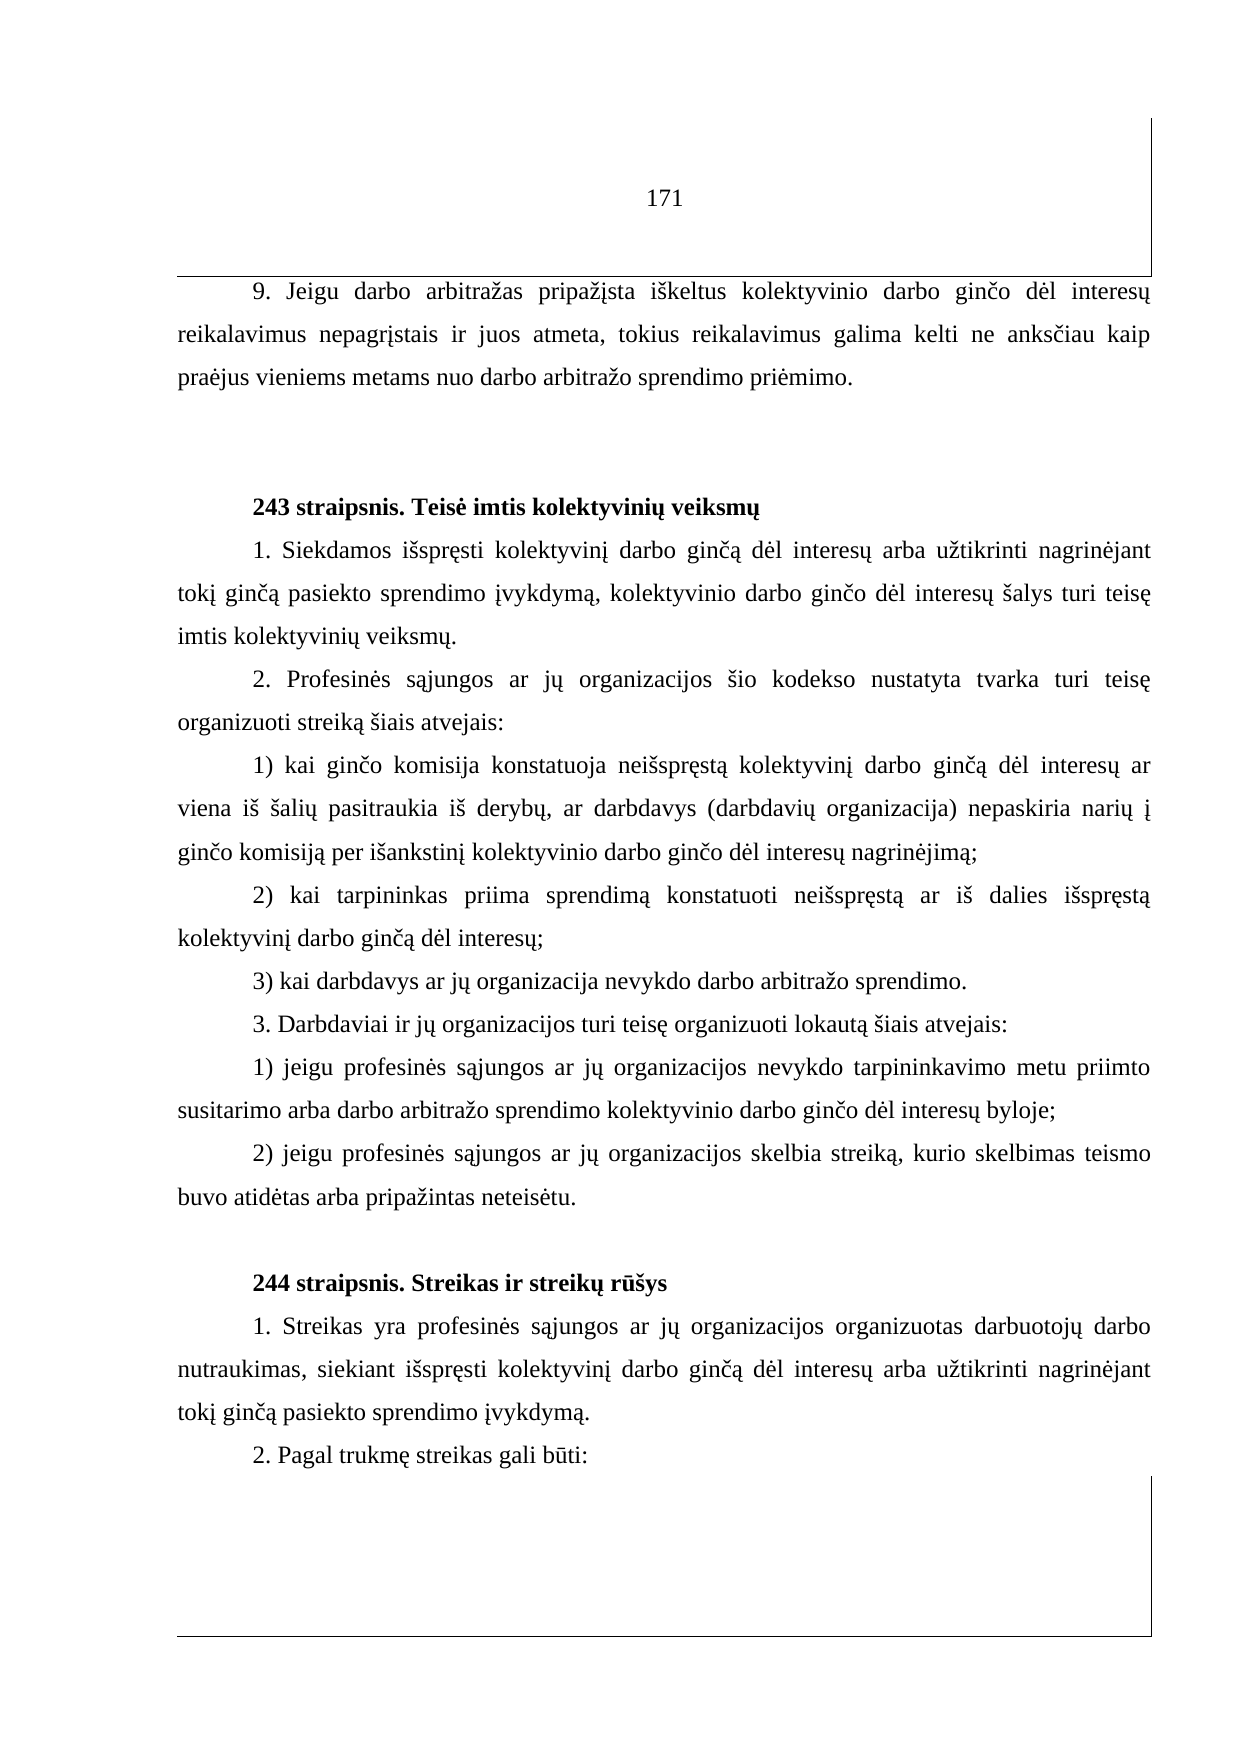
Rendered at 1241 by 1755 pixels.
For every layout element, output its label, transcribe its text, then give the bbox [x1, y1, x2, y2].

text 1) kai ginčo komisija konstatuoja neišspręstą kolektyvinį darbo ginčą dėl interesų ar viena iš šalių pasitraukia iš derybų, ar darbdavys (darbdavių organizacija) nepaskiria narių į ginčo komisiją per išankstinį kolektyvinio darbo ginčo dėl interesų nagrinėjimą; [177, 750, 1152, 865]
text 3) kai darbdavys ar jų organizacija nevykdo darbo arbitražo sprendimo. [177, 966, 1152, 995]
text 9. Jeigu darbo arbitražas pripažįsta iškeltus kolektyvinio darbo ginčo dėl interesų reikalavimus nepagrįstais ir juos atmeta, tokius reikalavimus galima kelti ne anksčiau kaip praėjus vieniems metams nuo darbo arbitražo sprendimo priėmimo. [177, 276, 1152, 391]
text 2) jeigu profesinės sąjungos ar jų organizacijos skelbia streiką, kurio skelbimas teismo buvo atidėtas arba pripažintas neteisėtu. [177, 1138, 1152, 1210]
text 243 straipsnis. Teisė imtis kolektyvinių veiksmų [177, 492, 1152, 520]
text 1. Streikas yra profesinės sąjungos ar jų organizacijos organizuotas darbuotojų darbo nutraukimas, siekiant išspręsti kolektyvinį darbo ginčą dėl interesų arba užtikrinti nagrinėjant tokį ginčą pasiekto sprendimo įvykdymą. [177, 1311, 1152, 1426]
text 2) kai tarpininkas priima sprendimą konstatuoti neišspręstą ar iš dalies išspręstą kolektyvinį darbo ginčą dėl interesų; [177, 880, 1152, 952]
text 2. Profesinės sąjungos ar jų organizacijos šio kodekso nustatyta tvarka turi teisę organizuoti streiką šiais atvejais: [177, 664, 1152, 736]
text 3. Darbdaviai ir jų organizacijos turi teisę organizuoti lokautą šiais atvejais: [177, 1009, 1152, 1038]
text 1) jeigu profesinės sąjungos ar jų organizacijos nevykdo tarpininkavimo metu priimto susitarimo arba darbo arbitražo sprendimo kolektyvinio darbo ginčo dėl interesų byloje; [177, 1052, 1152, 1124]
text 244 straipsnis. Streikas ir streikų rūšys [177, 1268, 1152, 1297]
text 2. Pagal trukmę streikas gali būti: [177, 1440, 1152, 1469]
text 1. Siekdamos išspręsti kolektyvinį darbo ginčą dėl interesų arba užtikrinti nagrinėjant tokį ginčą pasiekto sprendimo įvykdymą, kolektyvinio darbo ginčo dėl interesų šalys turi teisę imtis kolektyvinių veiksmų. [177, 535, 1152, 650]
